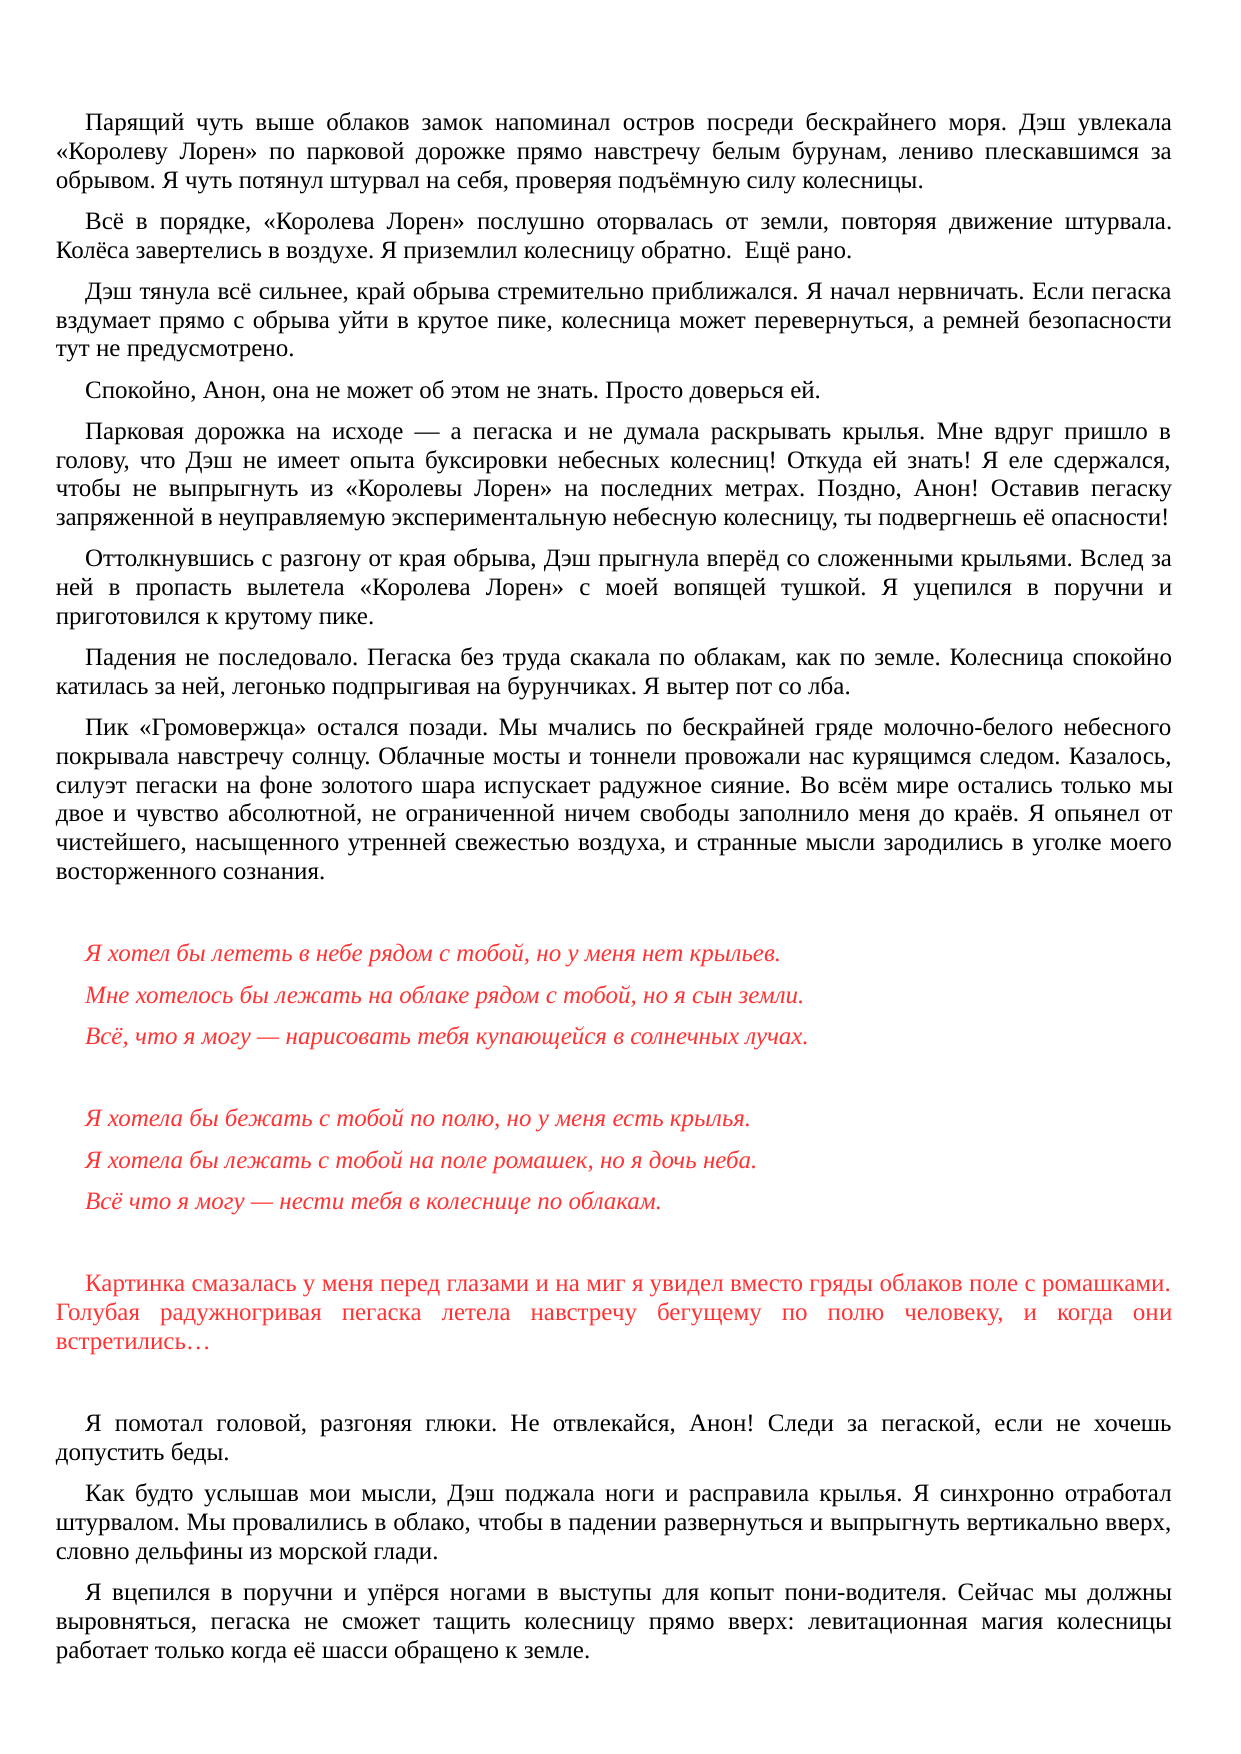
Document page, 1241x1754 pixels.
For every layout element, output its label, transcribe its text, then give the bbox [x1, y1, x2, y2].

text Я хотел бы лететь в небе рядом с тобой, но у меня нет крыльев. [56, 938, 1173, 967]
text Я хотела бы бежать с тобой по полю, но у меня есть крылья. [56, 1103, 1173, 1132]
text Пик «Громовержца» остался позади. Мы мчались по бескрайней гряде молочно-белого небесного покрывала навстречу солнцу. Облачные мосты и тоннели провожали нас курящимся следом. Казалось, силуэт пегаски на фоне золотого шара испускает радужное сияние. Во всём мире остались только мы двое и чувство абсолютной, не ограниченной ничем свободы заполнило меня до краёв. Я опьянел от чистейшего, насыщенного утренней свежестью воздуха, и странные мысли зародились в уголке моего восторженного сознания. [56, 712, 1173, 885]
text Всё, что я могу — нарисовать тебя купающейся в солнечных лучах. [56, 1021, 1173, 1050]
text Парящий чуть выше облаков замок напоминал остров посреди бескрайнего моря. Дэш увлекала «Королеву Лорен» по парковой дорожке прямо навстречу белым бурунам, лениво плескавшимся за обрывом. Я чуть потянул штурвал на себя, проверяя подъёмную силу колесницы. [56, 107, 1173, 193]
text Дэш тянула всё сильнее, край обрыва стремительно приближался. Я начал нервничать. Если пегаска вздумает прямо с обрыва уйти в крутое пике, колесница может перевернуться, а ремней безопасности тут не предусмотрено. [56, 276, 1173, 362]
text Всё в порядке, «Королева Лорен» послушно оторвалась от земли, повторяя движение штурвала. Колёса завертелись в воздухе. Я приземлил колесницу обратно. Ещё рано. [56, 206, 1173, 263]
text Парковая дорожка на исходе — а пегаска и не думала раскрывать крылья. Мне вдруг пришло в голову, что Дэш не имеет опыта буксировки небесных колесниц! Откуда ей знать! Я еле сдержался, чтобы не выпрыгнуть из «Королевы Лорен» на последних метрах. Поздно, Анон! Оставив пегаску запряженной в неуправляемую экспериментальную небесную колесницу, ты подвергнешь её опасности! [56, 416, 1173, 531]
text Я помотал головой, разгоняя глюки. Не отвлекайся, Анон! Следи за пегаской, если не хочешь допустить беды. [56, 1408, 1173, 1466]
text Я вцепился в поручни и упёрся ногами в выступы для копыт пони-водителя. Сейчас мы должны выровняться, пегаска не сможет тащить колесницу прямо вверх: левитационная магия колесницы работает только когда её шасси обращено к земле. [56, 1577, 1173, 1663]
text Спокойно, Анон, она не может об этом не знать. Просто доверься ей. [56, 375, 1173, 403]
text Я хотела бы лежать с тобой на поле ромашек, но я дочь неба. [56, 1145, 1173, 1173]
text Оттолкнувшись с разгону от края обрыва, Дэш прыгнула вперёд со сложенными крыльями. Вслед за ней в пропасть вылетела «Королева Лорен» с моей вопящей тушкой. Я уцепился в поручни и приготовился к крутому пике. [56, 543, 1173, 630]
text Картинка смазалась у меня перед глазами и на миг я увидел вместо гряды облаков поле с ромашками. Голубая радужногривая пегаска летела навстречу бегущему по полю человеку, и когда они встретились… [56, 1268, 1173, 1355]
text Всё что я могу — нести тебя в колеснице по облакам. [56, 1186, 1173, 1215]
text Падения не последовало. Пегаска без труда скакала по облакам, как по земле. Колесница спокойно катилась за ней, легонько подпрыгивая на бурунчиках. Я вытер пот со лба. [56, 642, 1173, 700]
text Мне хотелось бы лежать на облаке рядом с тобой, но я сын земли. [56, 980, 1173, 1008]
text Как будто услышав мои мысли, Дэш поджала ноги и расправила крылья. Я синхронно отработал штурвалом. Мы провалились в облако, чтобы в падении развернуться и выпрыгнуть вертикально вверх, словно дельфины из морской глади. [56, 1478, 1173, 1565]
